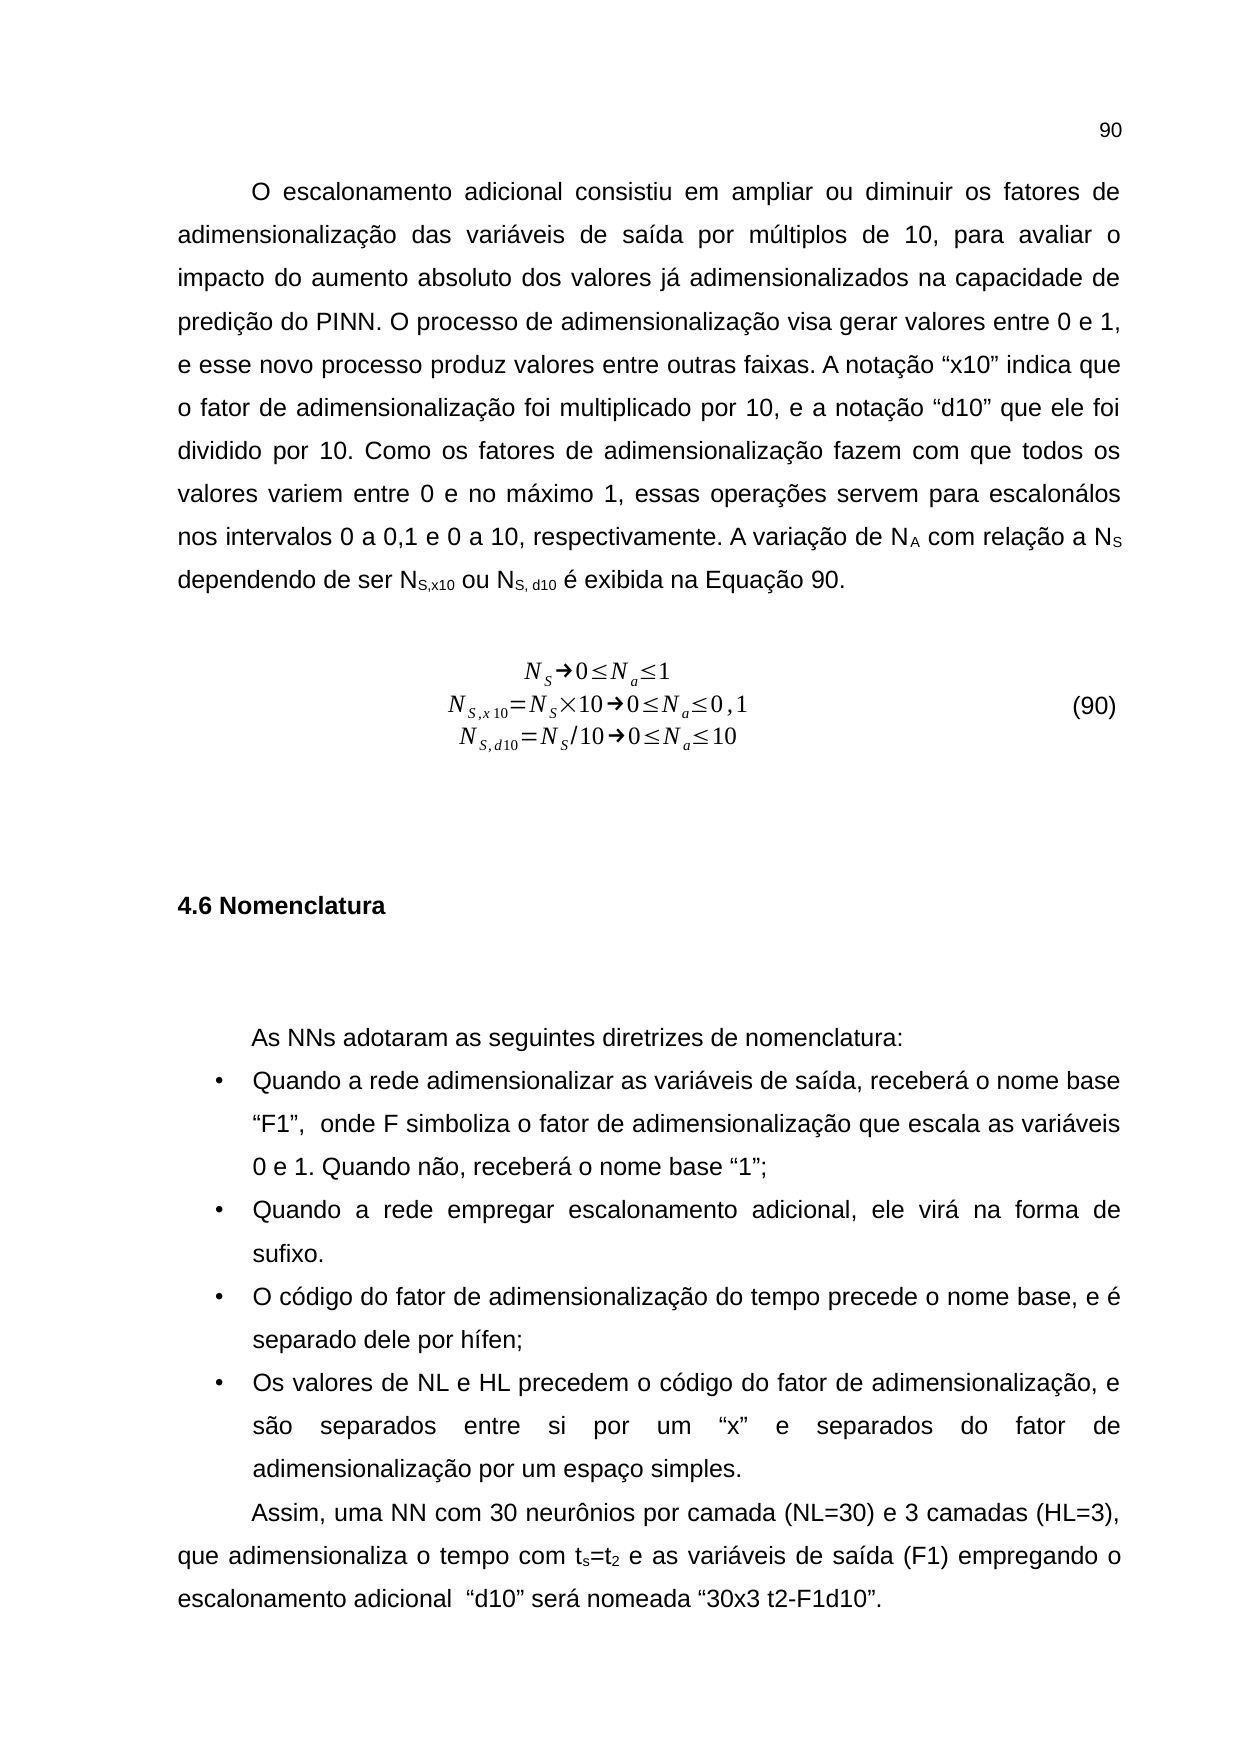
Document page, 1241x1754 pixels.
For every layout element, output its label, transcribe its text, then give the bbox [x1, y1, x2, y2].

list Quando a rede adimensionalizar as variáveis de saída, receberá o nome base “F1”, onde F simboliza o fator de adimensionalização que escala as variáveis 0 e 1. Quando não, receberá o nome base “1”; [215, 1066, 1122, 1181]
text As NNs adotaram as seguintes diretrizes de nomenclatura: [177, 1023, 1122, 1052]
list Quando a rede empregar escalonamento adicional, ele virá na forma de sufixo. [215, 1195, 1122, 1267]
list Os valores de NL e HL precedem o código do fator de adimensionalização, e são separados entre si por um “x” e separados do fator de adimensionalização por um espaço simples. [215, 1368, 1122, 1483]
text Assim, uma NN com 30 neurônios por camada (NL=30) e 3 camadas (HL=3), que adimensionaliza o tempo com ts=t2 e as variáveis de saída (F1) empregando o escalonamento adicional “d10” será nomeada “30x3 t2-F1d10”. [177, 1498, 1122, 1613]
table_header [177, 651, 1017, 759]
table_header (90) [1017, 651, 1122, 759]
text O escalonamento adicional consistiu em ampliar ou diminuir os fatores de adimensionalização das variáveis de saída por múltiplos de 10, para avaliar o impacto do aumento absoluto dos valores já adimensionalizados na capacidade de predição do PINN. O processo de adimensionalização visa gerar valores entre 0 e 1, e esse novo processo produz valores entre outras faixas. A notação “x10” indica que o fator de adimensionalização foi multiplicado por 10, e a notação “d10” que ele foi dividido por 10. Como os fatores de adimensionalização fazem com que todos os valores variem entre 0 e no máximo 1, essas operações servem para escalonálos nos intervalos 0 a 0,1 e 0 a 10, respectivamente. A variação de NA com relação a NS dependendo de ser NS,x10 ou NS, d10 é exibida na Equação 90. [177, 177, 1122, 594]
subtitle Nomenclatura [177, 891, 1122, 920]
list O código do fator de adimensionalização do tempo precede o nome base, e é separado dele por hífen; [215, 1282, 1122, 1354]
